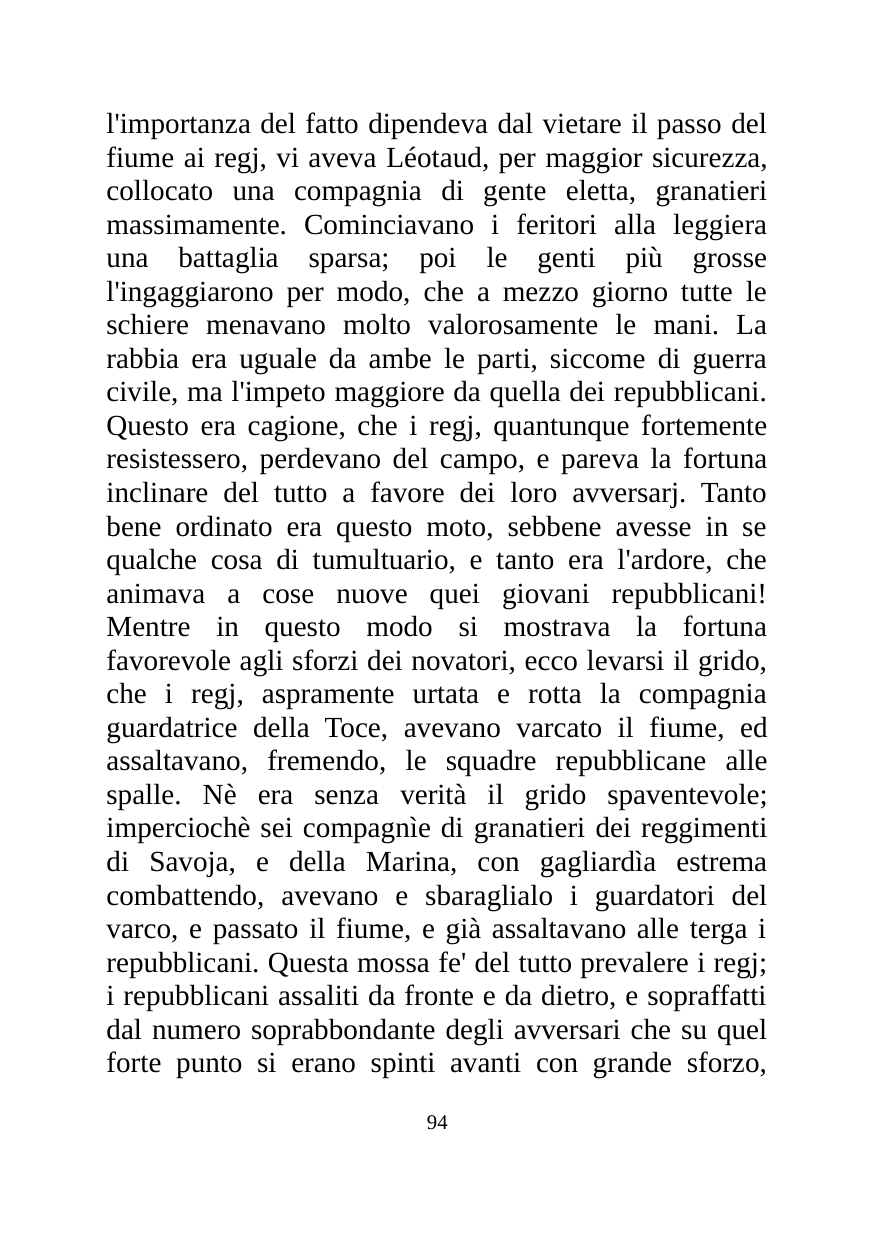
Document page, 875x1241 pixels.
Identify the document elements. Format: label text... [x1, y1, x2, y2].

text l'importanza del fatto dipendeva dal vietare il passo del fiume ai regj, vi aveva Léotaud, per maggior sicurezza, collocato una compagnia di gente eletta, granatieri massimamente. Cominciavano i feritori alla leggiera una battaglia sparsa; poi le genti più grosse l'ingaggiarono per modo, che a mezzo giorno tutte le schiere menavano molto valorosamente le mani. La rabbia era uguale da ambe le parti, siccome di guerra civile, ma l'impeto maggiore da quella dei repubblicani. Questo era cagione, che i regj, quantunque fortemente resistessero, perdevano del campo, e pareva la fortuna inclinare del tutto a favore dei loro avversarj. Tanto bene ordinato era questo moto, sebbene avesse in se qualche cosa di tumultuario, e tanto era l'ardore, che animava a cose nuove quei giovani repubblicani! Mentre in questo modo si mostrava la fortuna favorevole agli sforzi dei novatori, ecco levarsi il grido, che i regj, aspramente urtata e rotta la compagnia guardatrice della Toce, avevano varcato il fiume, ed assaltavano, fremendo, le squadre repubblicane alle spalle. Nè era senza verità il grido spaventevole; imperciochè sei compagnìe di granatieri dei reggimenti di Savoja, e della Marina, con gagliardìa estrema combattendo, avevano e sbaraglialo i guardatori del varco, e passato il fiume, e già assaltavano alle terga i repubblicani. Questa mossa fe' del tutto prevalere i regj; i repubblicani assaliti da fronte e da dietro, e sopraffatti dal numero soprabbondante degli avversari che su quel forte punto si erano spinti avanti con grande sforzo, [106, 106, 768, 1079]
